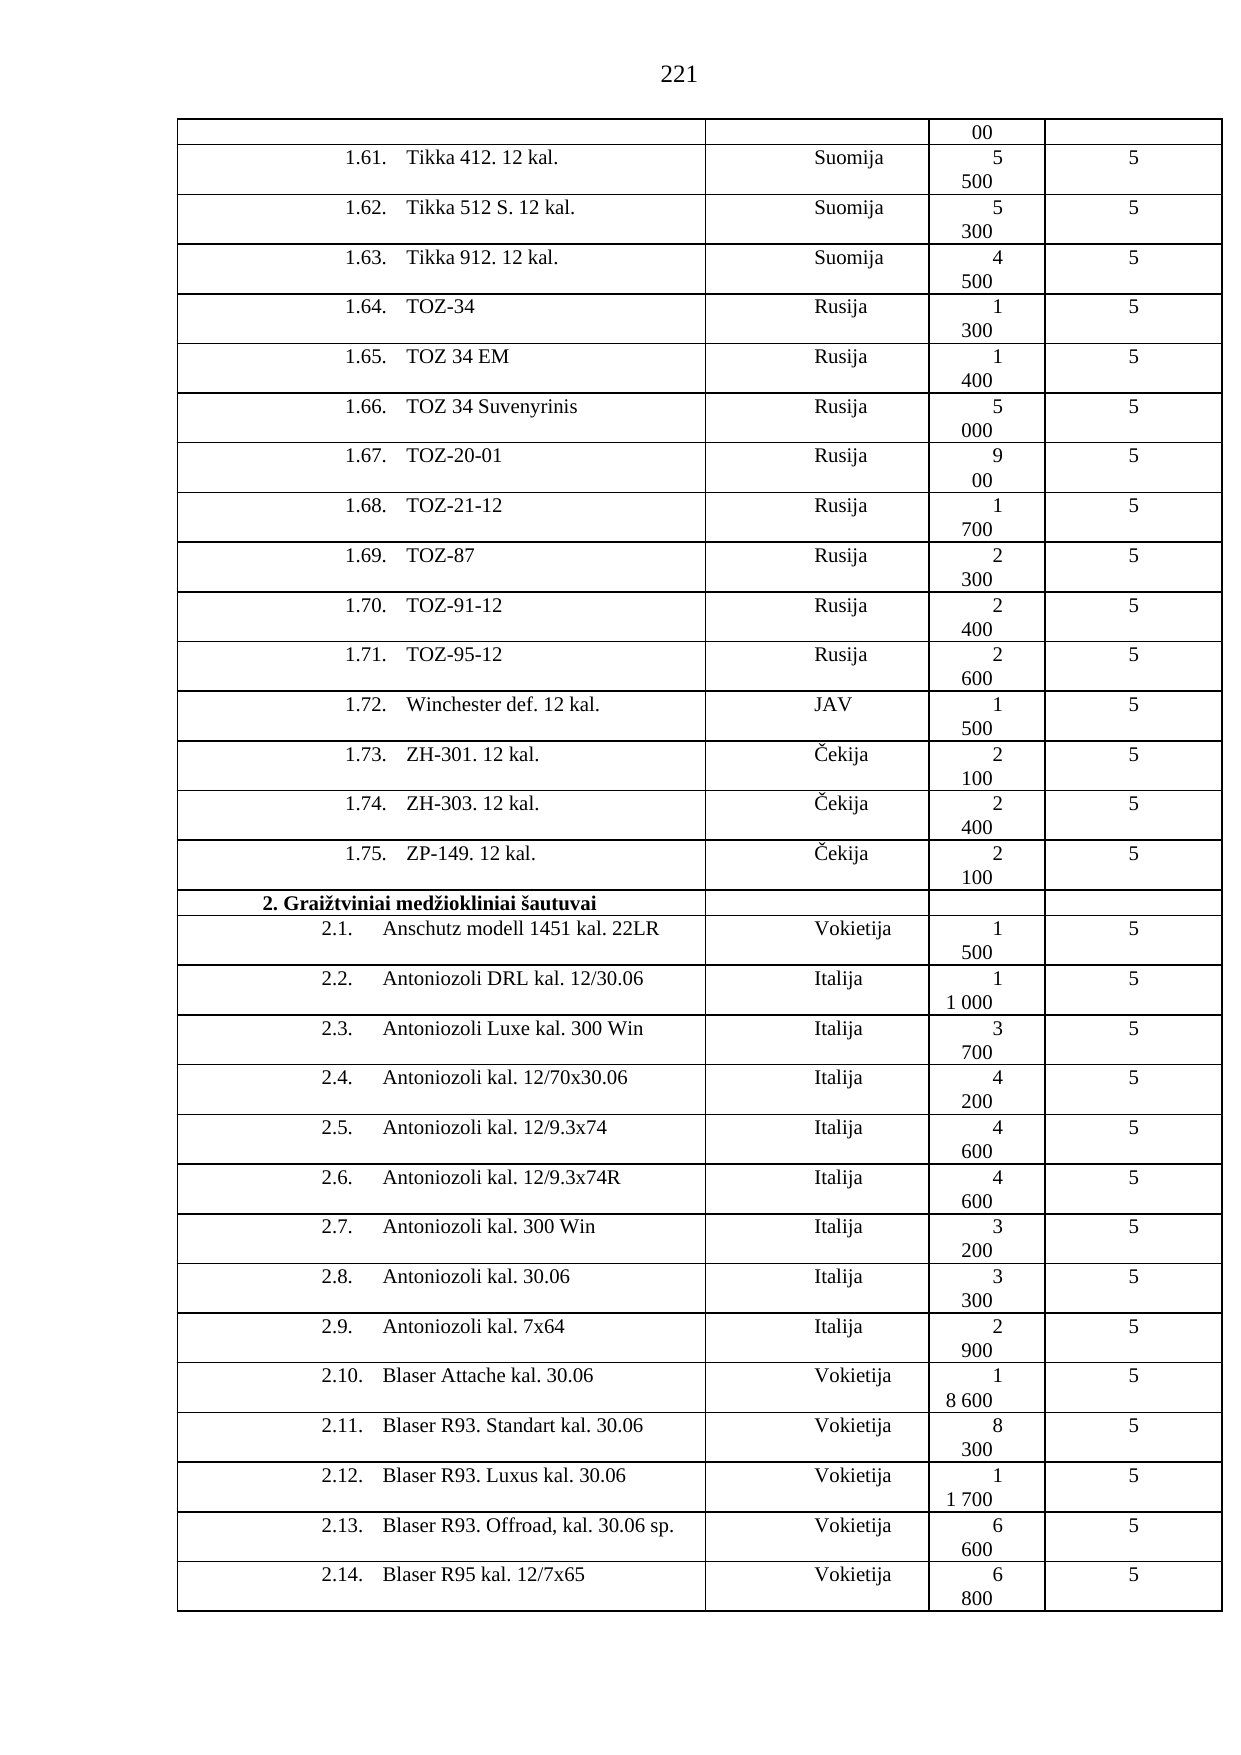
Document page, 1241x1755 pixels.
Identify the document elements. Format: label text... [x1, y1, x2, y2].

table_cell 2.1. Anschutz modell 1451 kal. 22LR [178, 916, 705, 964]
table_cell 6 800 [930, 1562, 1044, 1610]
table_cell Italija [706, 1065, 928, 1113]
table_cell 1 700 [930, 493, 1044, 541]
table_cell 2.8. Antoniozoli kal. 30.06 [178, 1264, 705, 1312]
table_cell 5 [1046, 1065, 1221, 1113]
table_cell JAV [706, 692, 928, 740]
table_cell 1.74. ZH-303. 12 kal. [178, 791, 705, 839]
table_cell 2 900 [930, 1314, 1044, 1362]
table_cell Suomija [706, 195, 928, 243]
table_cell 11 700 [930, 1463, 1044, 1511]
table_cell Suomija [706, 245, 928, 293]
table_cell 5 [1046, 1513, 1221, 1561]
table_cell 6 600 [930, 1513, 1044, 1561]
table_cell Vokietija [706, 1363, 928, 1412]
table_cell 5 [1046, 443, 1221, 492]
table_cell Italija [706, 1215, 928, 1262]
table_cell Italija [706, 1165, 928, 1213]
table_cell 3 700 [930, 1016, 1044, 1064]
table_cell 5 [1046, 916, 1221, 964]
table_cell 2.3. Antoniozoli Luxe kal. 300 Win [178, 1016, 705, 1064]
table_cell 5 [1046, 543, 1221, 591]
table_cell 2 100 [930, 742, 1044, 790]
table_cell 5 [1046, 1115, 1221, 1163]
table_cell 1.69. TOZ-87 [178, 543, 705, 591]
table_cell Italija [706, 1016, 928, 1064]
table_cell [1046, 891, 1221, 915]
table_cell 3 200 [930, 1215, 1044, 1262]
table_cell 4 600 [930, 1165, 1044, 1213]
table_cell 1.65. TOZ 34 EM [178, 344, 705, 392]
table_cell 4 200 [930, 1065, 1044, 1113]
table_cell Rusija [706, 295, 928, 342]
table_cell 5 [1046, 344, 1221, 392]
table_cell 1.75. ZP-149. 12 kal. [178, 841, 705, 889]
table_cell Vokietija [706, 1562, 928, 1610]
table_cell 5 [1046, 145, 1221, 193]
table_cell Rusija [706, 394, 928, 442]
table_cell 5 [1046, 493, 1221, 541]
table_cell 1.73. ZH-301. 12 kal. [178, 742, 705, 790]
table_cell 4 500 [930, 245, 1044, 293]
table_cell 3 300 [930, 1264, 1044, 1312]
table_cell 2.11. Blaser R93. Standart kal. 30.06 [178, 1413, 705, 1461]
table_cell 5 [1046, 1016, 1221, 1064]
table_cell Vokietija [706, 916, 928, 964]
table_cell 1.68. TOZ-21-12 [178, 493, 705, 541]
table_cell 5 [1046, 966, 1221, 1014]
table_cell 1.62. Tikka 512 S. 12 kal. [178, 195, 705, 243]
table_cell 2.4. Antoniozoli kal. 12/70x30.06 [178, 1065, 705, 1113]
table_cell Italija [706, 1264, 928, 1312]
table_cell 900 [930, 443, 1044, 492]
table_cell 5 [1046, 1363, 1221, 1412]
table_cell Rusija [706, 642, 928, 690]
table_cell 5 [1046, 841, 1221, 889]
table_cell [930, 891, 1044, 915]
table_cell 5 [1046, 1165, 1221, 1213]
table_cell 2.13. Blaser R93. Offroad, kal. 30.06 sp. [178, 1513, 705, 1561]
table_cell Čekija [706, 791, 928, 839]
table_cell 1 500 [930, 692, 1044, 740]
table_cell 5 [1046, 1264, 1221, 1312]
table_cell 2. Graižtviniai medžiokliniai šautuvai [178, 891, 705, 915]
table_cell 5 [1046, 1463, 1221, 1511]
table_cell Rusija [706, 443, 928, 492]
table_cell Rusija [706, 344, 928, 392]
table_cell 2 100 [930, 841, 1044, 889]
table_cell 1.61. Tikka 412. 12 kal. [178, 145, 705, 193]
table_cell 5 000 [930, 394, 1044, 442]
table_cell Italija [706, 966, 928, 1014]
table_cell [1046, 120, 1221, 144]
table_cell 18 600 [930, 1363, 1044, 1412]
table_cell Italija [706, 1115, 928, 1163]
table_cell 1 400 [930, 344, 1044, 392]
table_cell 2.6. Antoniozoli kal. 12/9.3x74R [178, 1165, 705, 1213]
table_cell 5 300 [930, 195, 1044, 243]
table_cell 1.70. TOZ-91-12 [178, 593, 705, 641]
table_cell 00 [930, 120, 1044, 144]
table_cell 2 300 [930, 543, 1044, 591]
table_cell 2 400 [930, 791, 1044, 839]
table_cell 2.7. Antoniozoli kal. 300 Win [178, 1215, 705, 1262]
table_cell Vokietija [706, 1413, 928, 1461]
table_cell Čekija [706, 742, 928, 790]
table_cell 1.71. TOZ-95-12 [178, 642, 705, 690]
table_cell 5 [1046, 692, 1221, 740]
table_cell 1.66. TOZ 34 Suvenyrinis [178, 394, 705, 442]
table_cell Rusija [706, 493, 928, 541]
table_cell 2.14. Blaser R95 kal. 12/7x65 [178, 1562, 705, 1610]
table_cell 5 [1046, 742, 1221, 790]
table_cell 5 [1046, 1314, 1221, 1362]
table_cell 1 300 [930, 295, 1044, 342]
table_cell 11 000 [930, 966, 1044, 1014]
table_cell 5 [1046, 1413, 1221, 1461]
table_cell 5 [1046, 642, 1221, 690]
table_cell 2 600 [930, 642, 1044, 690]
table_cell 2.2. Antoniozoli DRL kal. 12/30.06 [178, 966, 705, 1014]
table_cell Rusija [706, 543, 928, 591]
table_cell 8 300 [930, 1413, 1044, 1461]
table_cell [706, 120, 928, 144]
table_cell 5 [1046, 295, 1221, 342]
table_cell 5 [1046, 593, 1221, 641]
table_cell Vokietija [706, 1513, 928, 1561]
table_cell 2.5. Antoniozoli kal. 12/9.3x74 [178, 1115, 705, 1163]
table_cell 5 [1046, 1215, 1221, 1262]
table_cell Italija [706, 1314, 928, 1362]
table_cell Rusija [706, 593, 928, 641]
table_cell 1.67. TOZ-20-01 [178, 443, 705, 492]
table_cell 5 [1046, 1562, 1221, 1610]
table_cell Čekija [706, 841, 928, 889]
table_cell 5 500 [930, 145, 1044, 193]
table_cell 2.10. Blaser Attache kal. 30.06 [178, 1363, 705, 1412]
table_cell 5 [1046, 394, 1221, 442]
table_cell Suomija [706, 145, 928, 193]
table_cell 5 [1046, 195, 1221, 243]
table_cell 4 600 [930, 1115, 1044, 1163]
table_cell 2 400 [930, 593, 1044, 641]
table_cell 2.12. Blaser R93. Luxus kal. 30.06 [178, 1463, 705, 1511]
table_cell 1.72. Winchester def. 12 kal. [178, 692, 705, 740]
table_cell 1.63. Tikka 912. 12 kal. [178, 245, 705, 293]
table_cell 5 [1046, 245, 1221, 293]
table_cell [706, 891, 928, 915]
table_cell 1 500 [930, 916, 1044, 964]
table_cell Vokietija [706, 1463, 928, 1511]
table_cell 2.9. Antoniozoli kal. 7x64 [178, 1314, 705, 1362]
table_cell 5 [1046, 791, 1221, 839]
table_cell 1.64. TOZ-34 [178, 295, 705, 342]
table_cell [178, 120, 705, 144]
